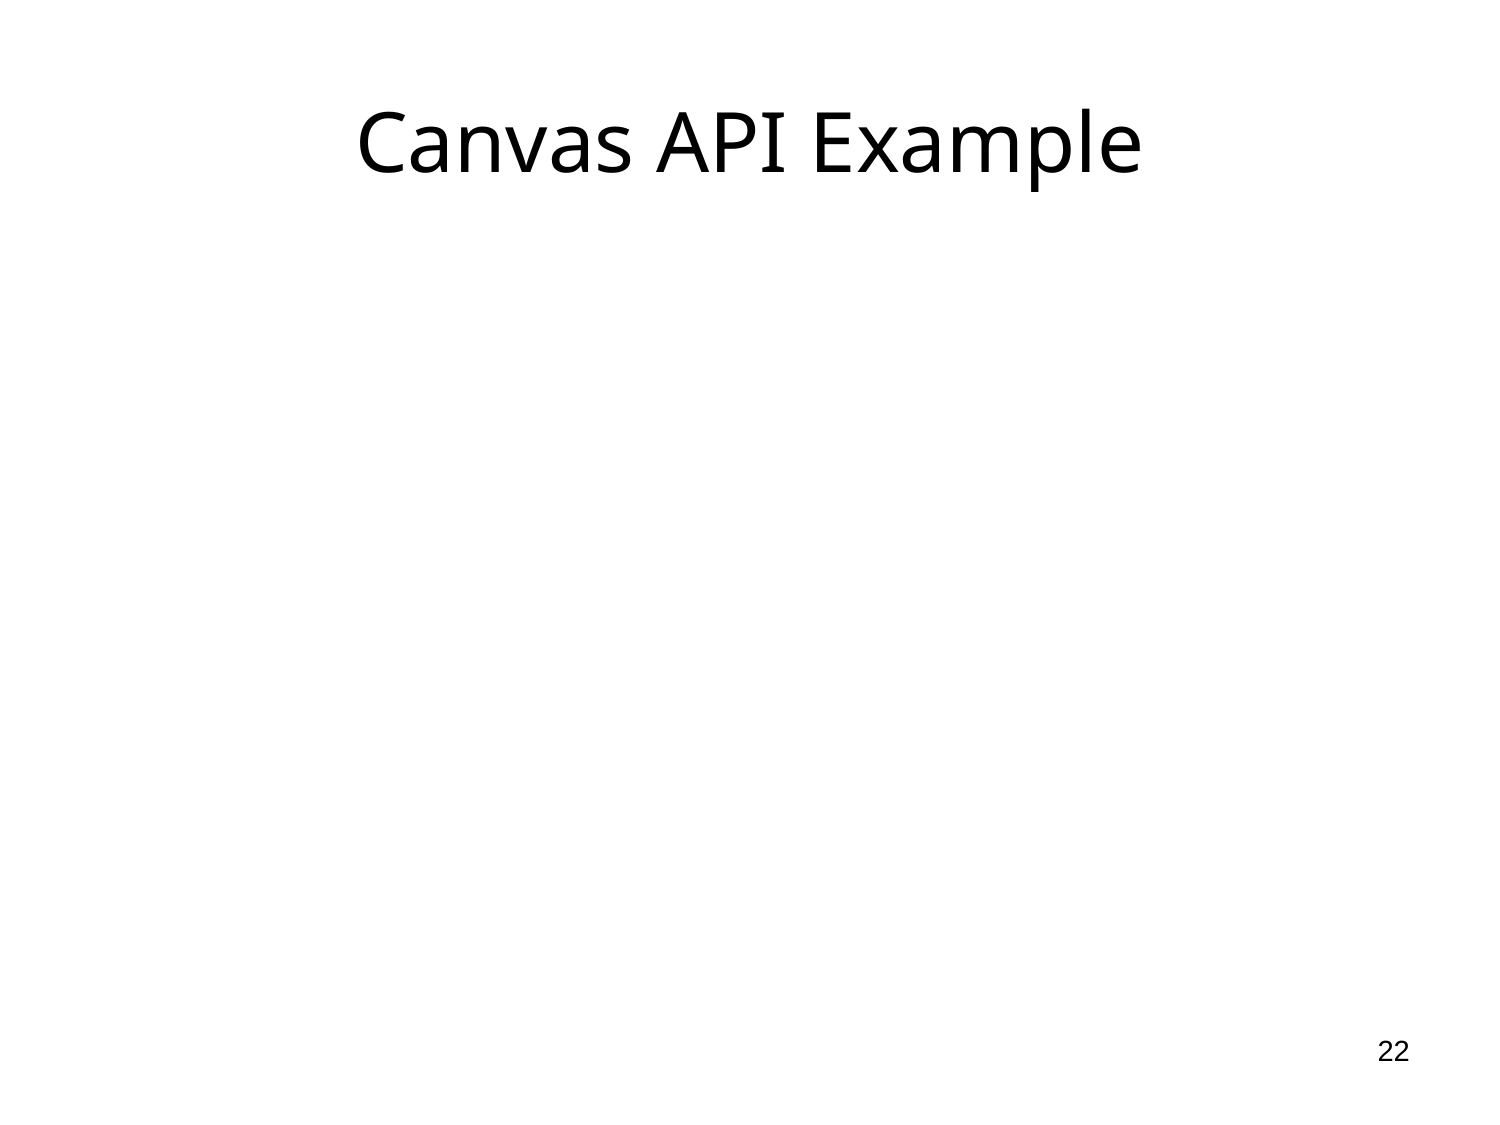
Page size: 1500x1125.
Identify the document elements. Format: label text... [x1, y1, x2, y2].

title Canvas API Example [75, 45, 1425, 233]
slide_number [1074, 1024, 1425, 1103]
